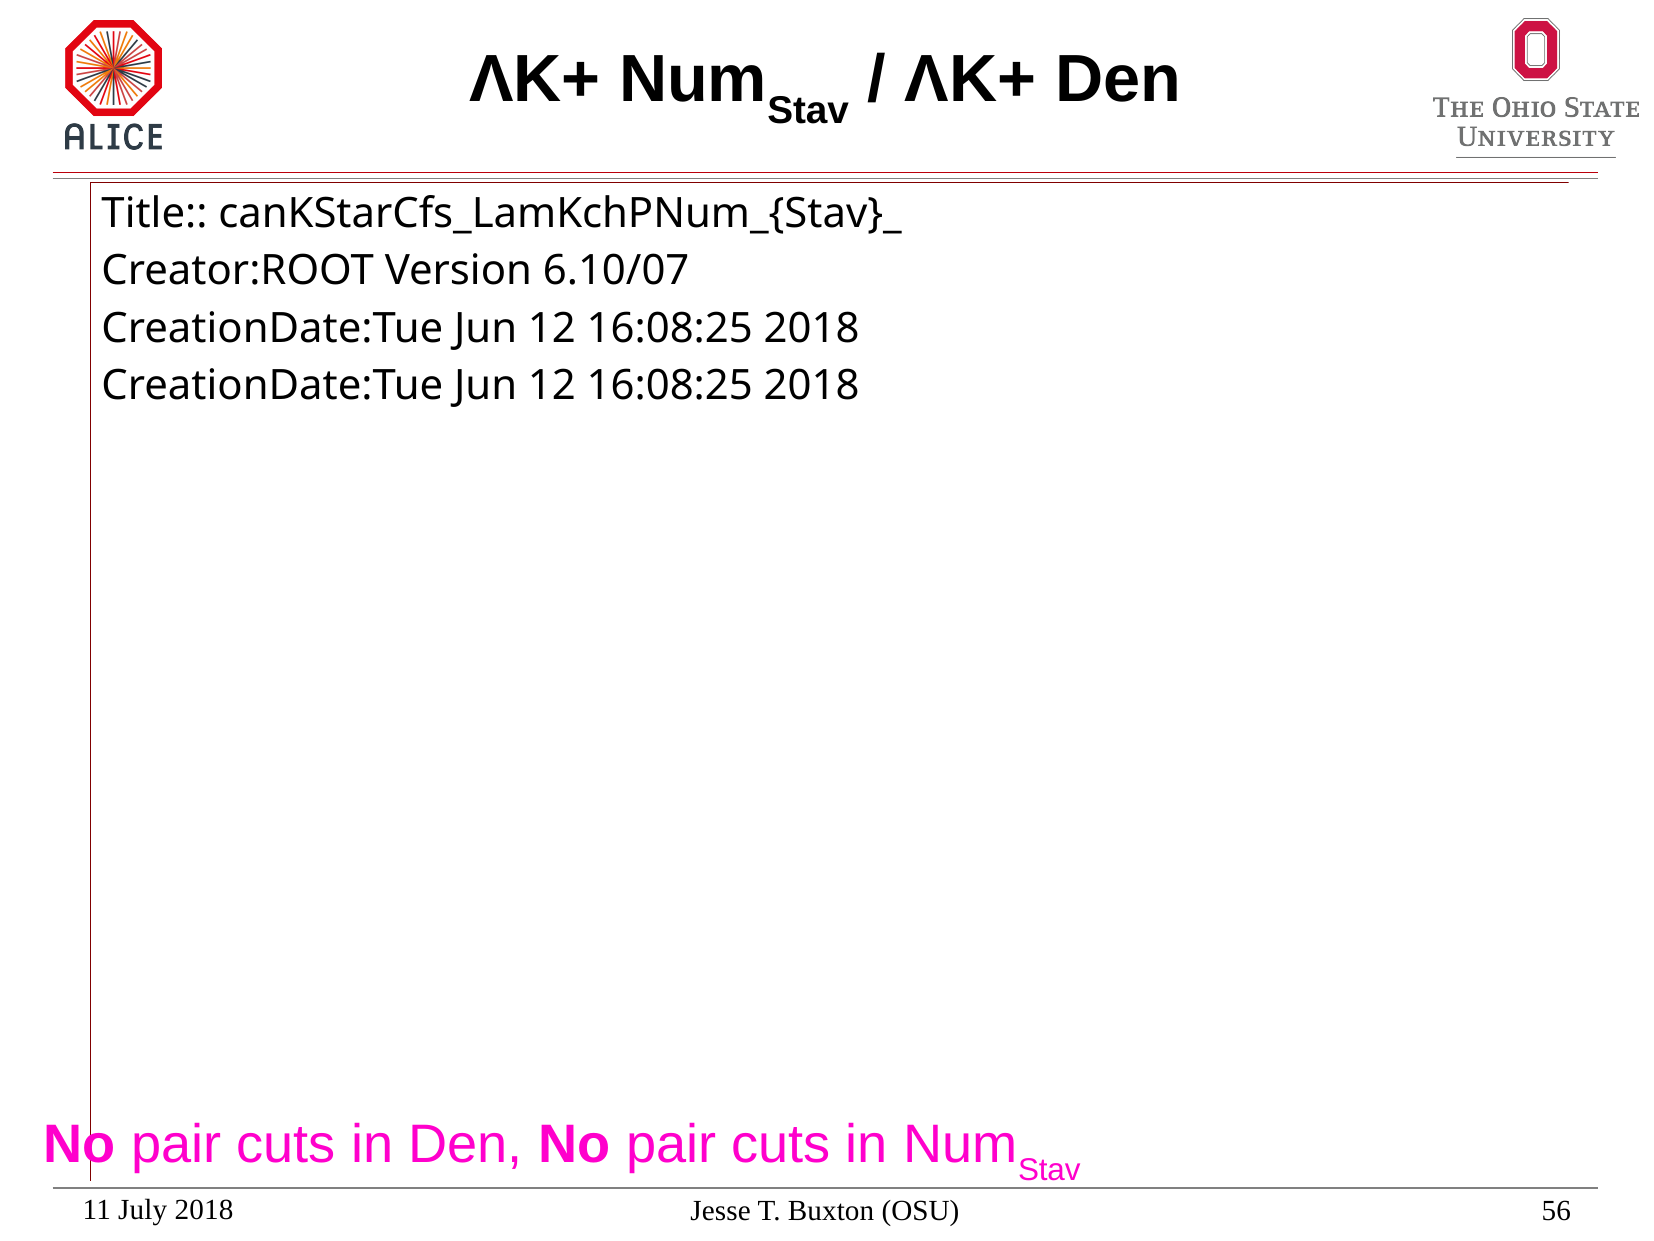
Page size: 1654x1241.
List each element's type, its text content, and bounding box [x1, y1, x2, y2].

picture [87, 180, 1569, 1181]
text_box No pair cuts in Den, No pair cuts in NumStav [28, 1106, 1231, 1195]
picture [1513, 5, 1642, 171]
title ΛK+ NumStav / ΛK+ Den [137, 1, 1513, 172]
picture [65, 20, 137, 150]
